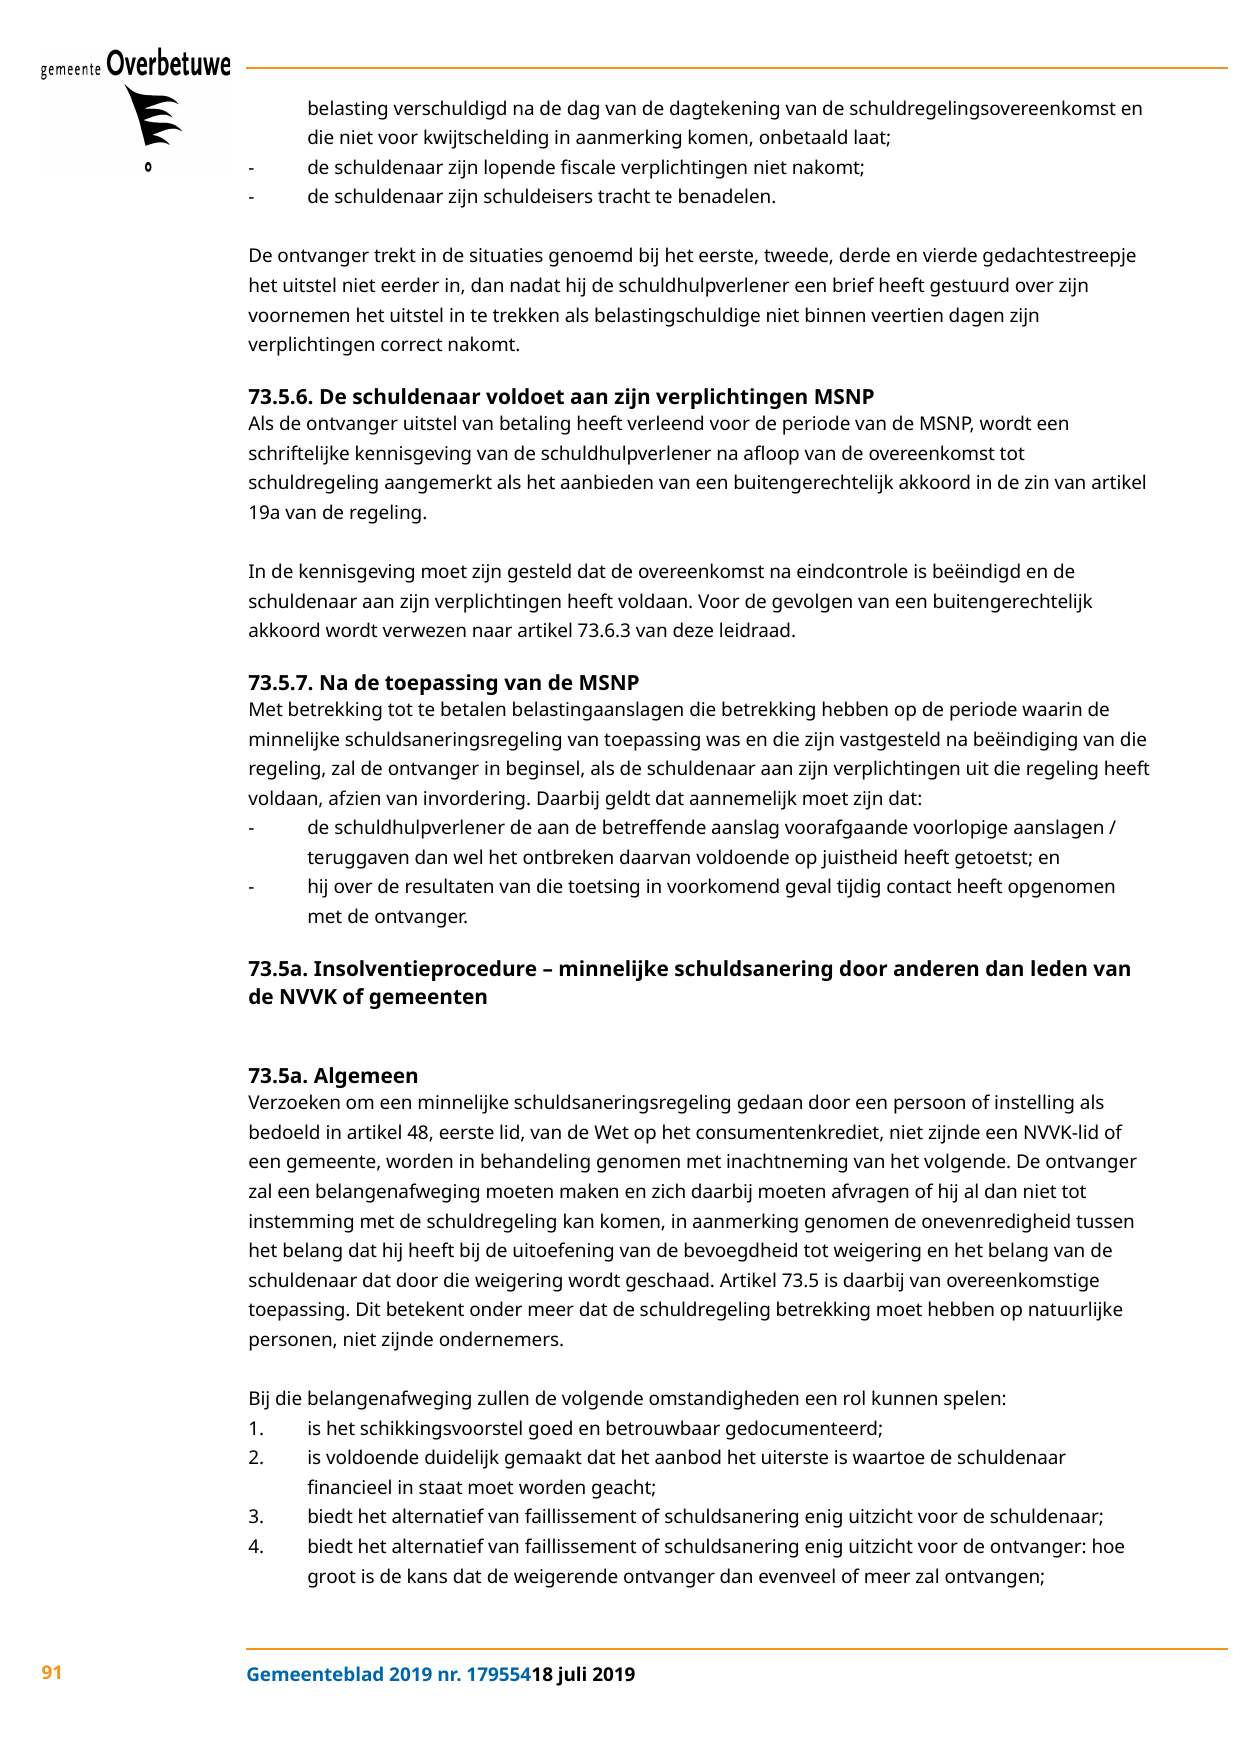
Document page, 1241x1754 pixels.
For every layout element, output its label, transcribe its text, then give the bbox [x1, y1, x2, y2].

text Met betrekking tot te betalen belastingaanslagen die betrekking hebben op de periode waarin de minnelijke schuldsaneringsregeling van toepassing was en die zijn vastgesteld na beëindiging van die regeling, zal de ontvanger in beginsel, als de schuldenaar aan zijn verplichtingen uit die regeling heeft voldaan, afzien van invordering. Daarbij geldt dat aannemelijk moet zijn dat: [248, 696, 1152, 811]
list belasting verschuldigd na de dag van de dagtekening van de schuldregelingsovereenkomst en die niet voor kwijtschelding in aanmerking komen, onbetaald laat; [248, 95, 1152, 150]
text 73.5a. Algemeen [248, 1061, 1152, 1089]
text Bij die belangenafweging zullen de volgende omstandigheden een rol kunnen spelen: [248, 1385, 1152, 1411]
text In de kennisgeving moet zijn gesteld dat de overeenkomst na eindcontrole is beëindigd en de schuldenaar aan zijn verplichtingen heeft voldaan. Voor de gevolgen van een buitengerechtelijk akkoord wordt verwezen naar artikel 73.6.3 van deze leidraad. [248, 558, 1152, 643]
text Als de ontvanger uitstel van betaling heeft verleend voor de periode van de MSNP, wordt een schriftelijke kennisgeving van de schuldhulpverlener na afloop van de overeenkomst tot schuldregeling aangemerkt als het aanbieden van een buitengerechtelijk akkoord in de zin van artikel 19a van de regeling. [248, 410, 1152, 525]
list de schuldhulpverlener de aan de betreffende aanslag voorafgaande voorlopige aanslagen / teruggaven dan wel het ontbreken daarvan voldoende op juistheid heeft getoetst; en [248, 814, 1152, 870]
list de schuldenaar zijn lopende fiscale verplichtingen niet nakomt; [248, 154, 1152, 180]
list hij over de resultaten van die toetsing in voorkomend geval tijdig contact heeft opgenomen met de ontvanger. [248, 874, 1152, 929]
text 73.5.6. De schuldenaar voldoet aan zijn verplichtingen MSNP [248, 382, 1152, 410]
text De ontvanger trekt in de situaties genoemd bij het eerste, tweede, derde en vierde gedachtestreepje het uitstel niet eerder in, dan nadat hij de schuldhulpverlener een brief heeft gestuurd over zijn voornemen het uitstel in te trekken als belastingschuldige niet binnen veertien dagen zijn verplichtingen correct nakomt. [248, 243, 1152, 357]
list biedt het alternatief van faillissement of schuldsanering enig uitzicht voor de ontvanger: hoe groot is de kans dat de weigerende ontvanger dan evenveel of meer zal ontvangen; [248, 1533, 1152, 1588]
list de schuldenaar zijn schuldeisers tracht te benadelen. [248, 183, 1152, 209]
text Verzoeken om een minnelijke schuldsaneringsregeling gedaan door een persoon of instelling als bedoeld in artikel 48, eerste lid, van de Wet op het consumentenkrediet, niet zijnde een NVVK-lid of een gemeente, worden in behandeling genomen met inachtneming van het volgende. De ontvanger zal een belangenafweging moeten maken en zich daarbij moeten afvragen of hij al dan niet tot instemming met de schuldregeling kan komen, in aanmerking genomen de onevenredigheid tussen het belang dat hij heeft bij de uitoefening van de bevoegdheid tot weigering en het belang van de schuldenaar dat door die weigering wordt geschaad. Artikel 73.5 is daarbij van overeenkomstige toepassing. Dit betekent onder meer dat de schuldregeling betrekking moet hebben op natuurlijke personen, niet zijnde ondernemers. [248, 1089, 1152, 1352]
list is het schikkingsvoorstel goed en betrouwbaar gedocumenteerd; [248, 1415, 1152, 1441]
picture [41, 47, 231, 172]
text 73.5a. Insolventieprocedure – minnelijke schuldsanering door anderen dan leden van de NVVK of gemeenten [248, 954, 1152, 1011]
text 73.5.7. Na de toepassing van de MSNP [248, 668, 1152, 696]
list biedt het alternatief van faillissement of schuldsanering enig uitzicht voor de schuldenaar; [248, 1504, 1152, 1529]
list is voldoende duidelijk gemaakt dat het aanbod het uiterste is waartoe de schuldenaar financieel in staat moet worden geacht; [248, 1444, 1152, 1500]
